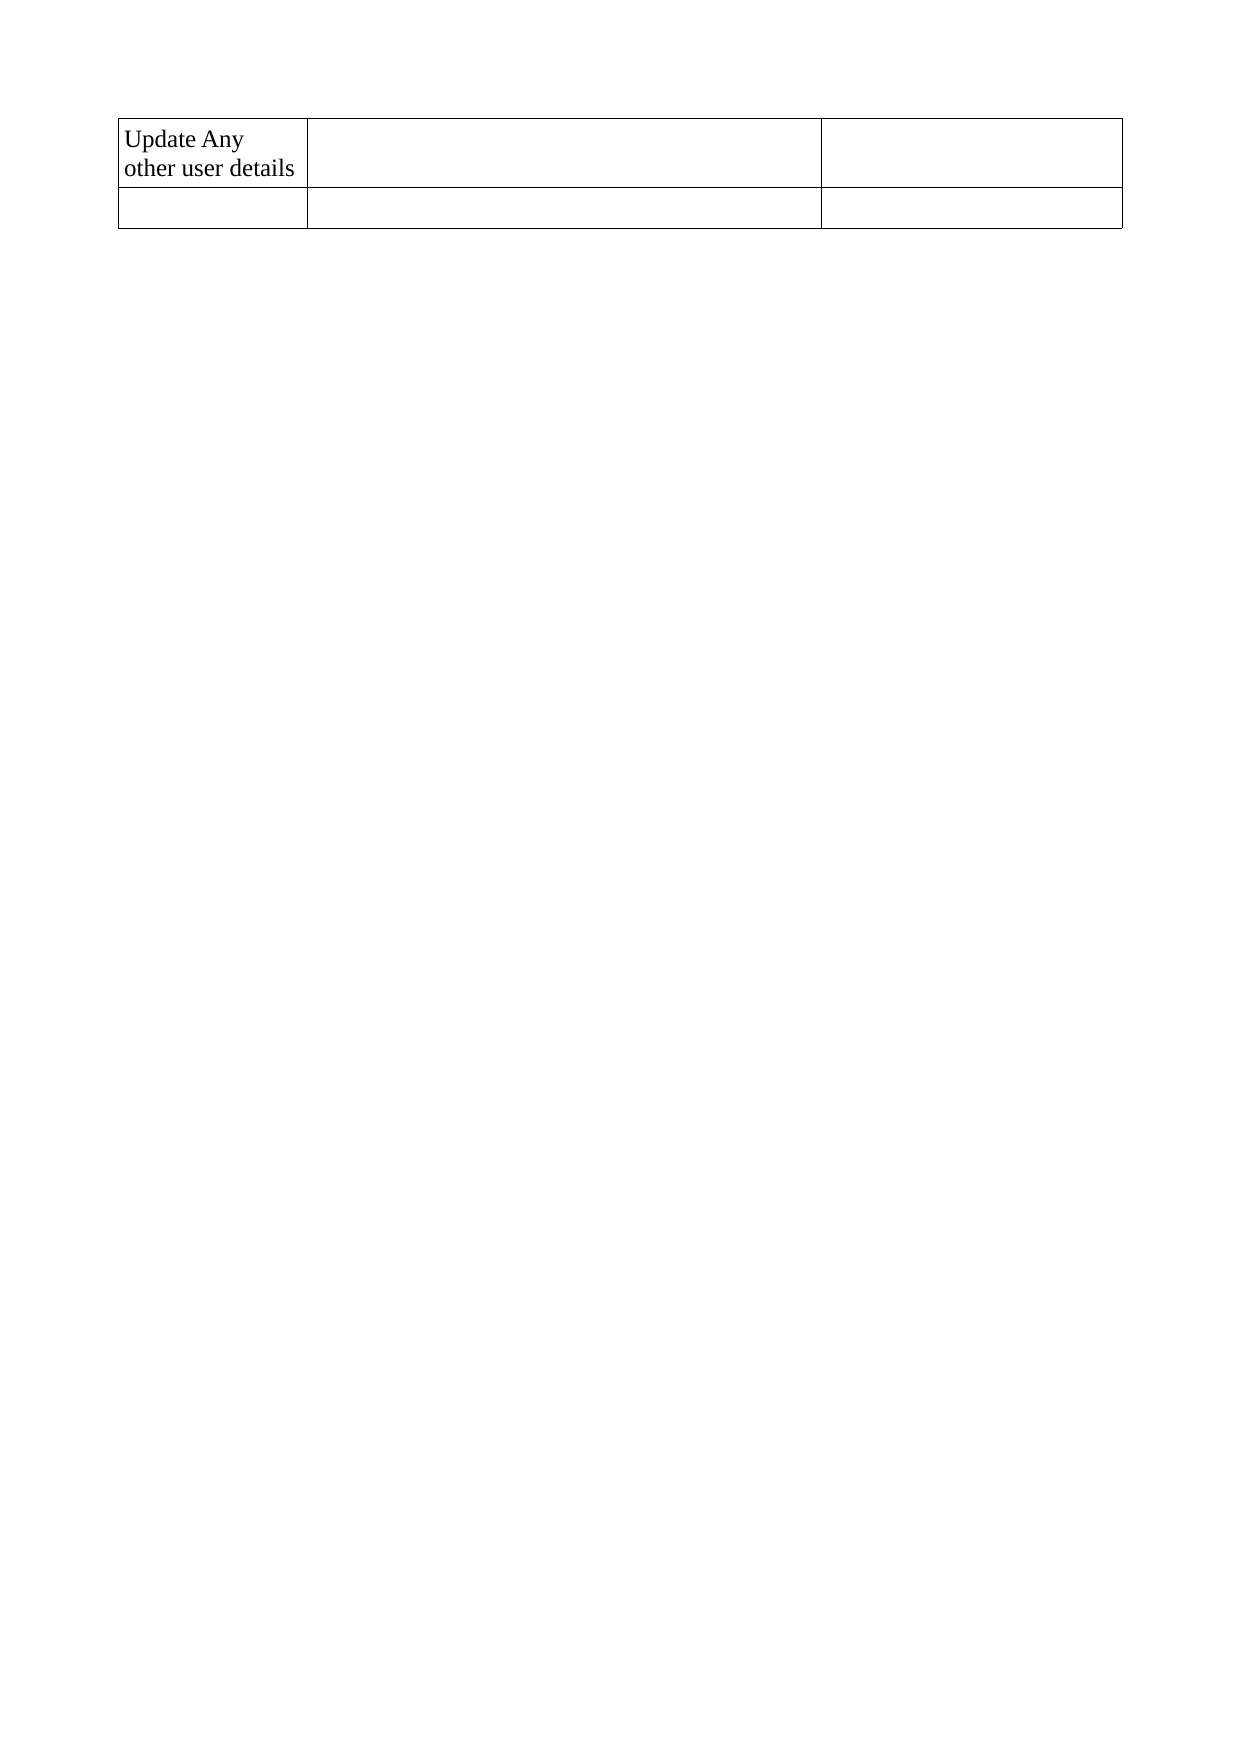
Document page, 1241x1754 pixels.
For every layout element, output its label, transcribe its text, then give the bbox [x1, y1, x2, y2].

table_cell [822, 119, 1122, 187]
table_cell [119, 188, 307, 227]
table_cell [822, 188, 1122, 227]
table_cell [308, 188, 821, 227]
table_cell [308, 119, 821, 187]
table_cell Update Any other user details [119, 119, 307, 187]
